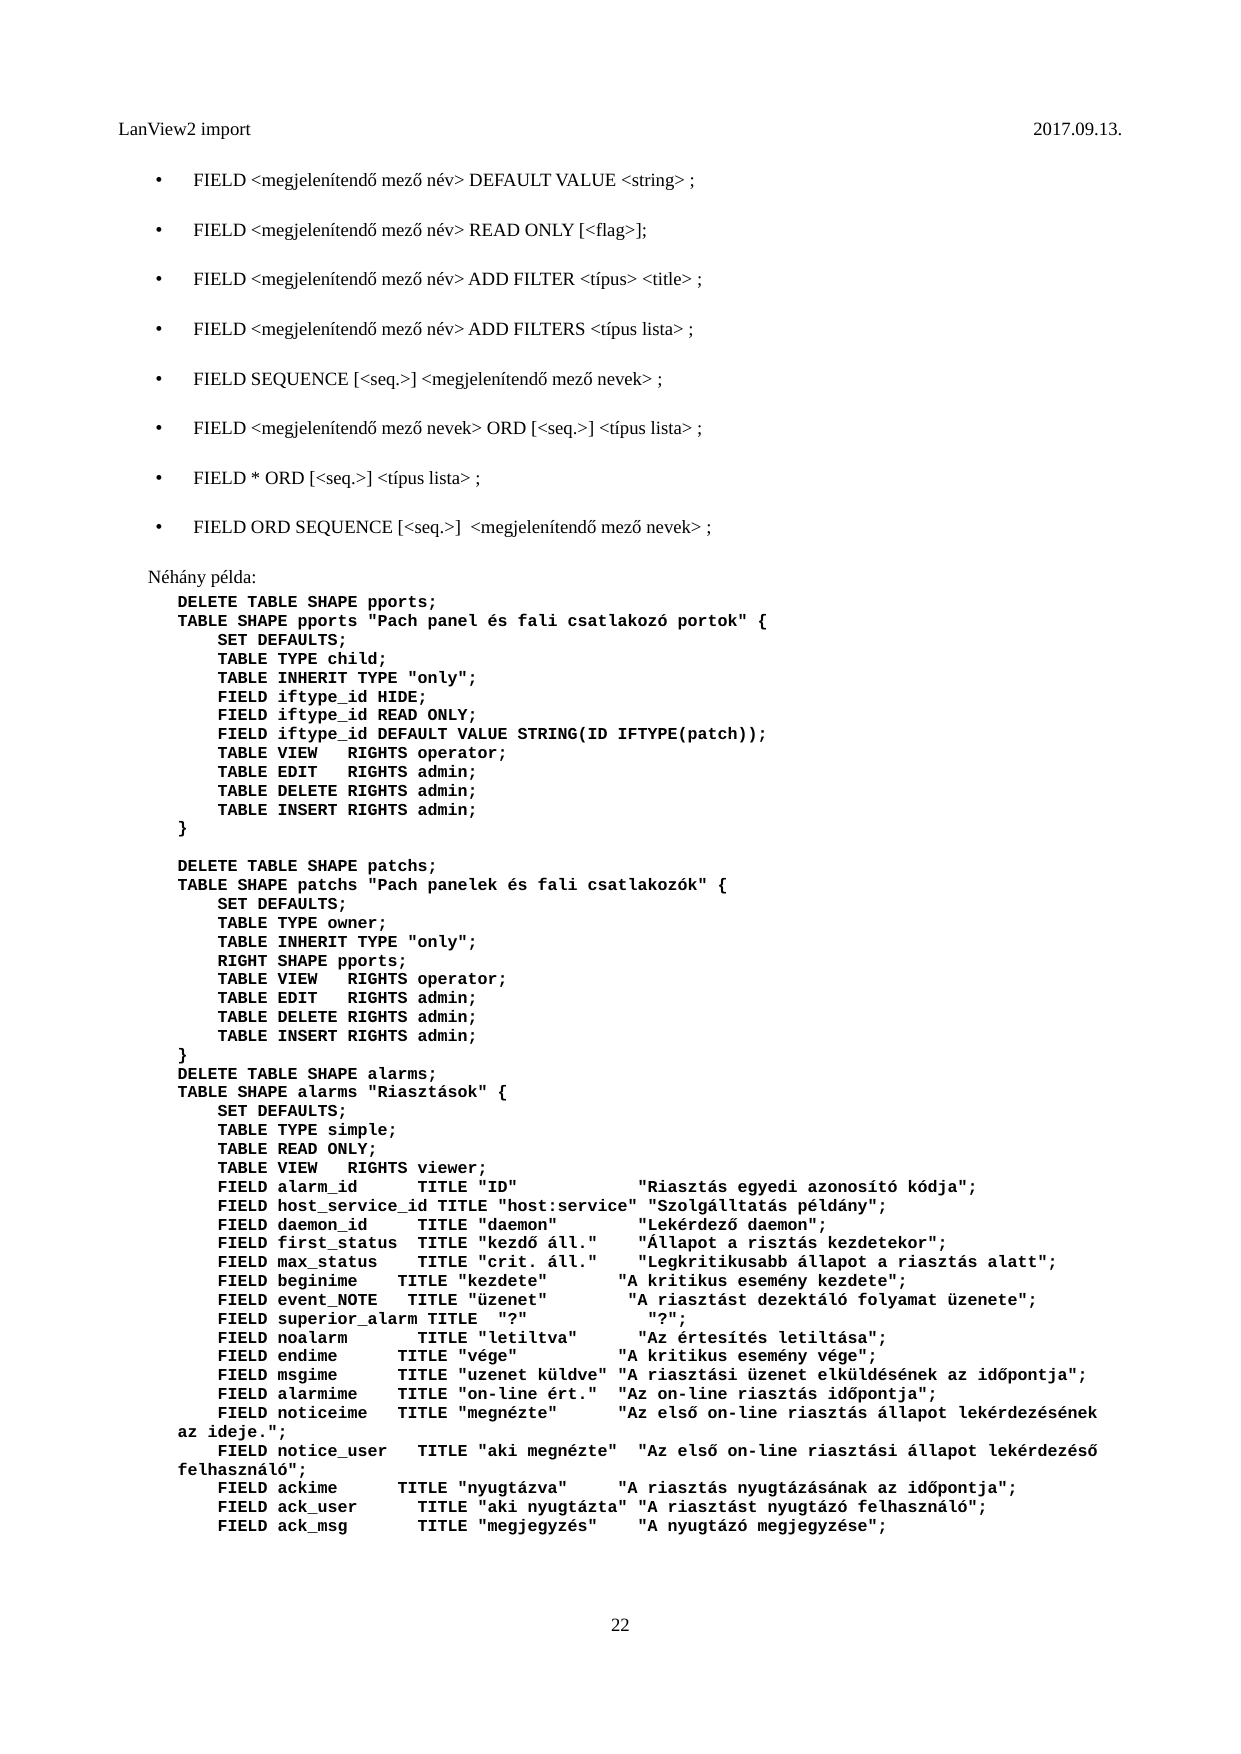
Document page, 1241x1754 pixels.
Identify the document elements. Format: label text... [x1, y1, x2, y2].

text TABLE INSERT RIGHTS admin; [177, 1027, 1122, 1046]
text TABLE INHERIT TYPE "only"; [177, 669, 1122, 688]
text SET DEFAULTS; [177, 1103, 1122, 1122]
text DELETE TABLE SHAPE alarms; [177, 1065, 1122, 1084]
text TABLE INSERT RIGHTS admin; [177, 801, 1122, 820]
text TABLE VIEW RIGHTS operator; [177, 971, 1122, 990]
text TABLE EDIT RIGHTS admin; [177, 763, 1122, 782]
text TABLE TYPE child; [177, 650, 1122, 669]
text RIGHT SHAPE pports; [177, 952, 1122, 971]
text FIELD ack_msg TITLE "megjegyzés" "A nyugtázó megjegyzése"; [177, 1518, 1122, 1537]
text FIELD notice_user TITLE "aki megnézte" "Az első on-line riasztási állapot lekérdezéső felhasználó"; [177, 1442, 1122, 1480]
list FIELD ORD SEQUENCE [<seq.>] <megjelenítendő mező nevek> ; [156, 516, 1122, 559]
list FIELD * ORD [<seq.>] <típus lista> ; [156, 467, 1122, 510]
text FIELD noticeime TITLE "megnézte" "Az első on-line riasztás állapot lekérdezésének az ideje."; [177, 1404, 1122, 1442]
text FIELD alarm_id TITLE "ID" "Riasztás egyedi azonosító kódja"; [177, 1178, 1122, 1197]
list FIELD SEQUENCE [<seq.>] <megjelenítendő mező nevek> ; [156, 367, 1122, 411]
text } [177, 820, 1122, 839]
list FIELD <megjelenítendő mező nevek> ORD [<seq.>] <típus lista> ; [156, 417, 1122, 460]
text TABLE SHAPE pports "Pach panel és fali csatlakozó portok" { [177, 613, 1122, 632]
text TABLE EDIT RIGHTS admin; [177, 990, 1122, 1009]
text TABLE INHERIT TYPE "only"; [177, 933, 1122, 952]
text DELETE TABLE SHAPE patchs; [177, 858, 1122, 877]
text SET DEFAULTS; [177, 896, 1122, 914]
text FIELD host_service_id TITLE "host:service" "Szolgálltatás példány"; [177, 1197, 1122, 1216]
text Néhány példa: [118, 566, 1122, 587]
text FIELD ackime TITLE "nyugtázva" "A riasztás nyugtázásának az időpontja"; [177, 1480, 1122, 1499]
text FIELD iftype_id DEFAULT VALUE STRING(ID IFTYPE(patch)); [177, 726, 1122, 745]
text FIELD superior_alarm TITLE "?" "?"; [177, 1310, 1122, 1329]
list FIELD <megjelenítendő mező név> ADD FILTERS <típus lista> ; [156, 318, 1122, 361]
list FIELD <megjelenítendő mező név> DEFAULT VALUE <string> ; [156, 169, 1122, 212]
text DELETE TABLE SHAPE pports; [177, 594, 1122, 613]
text FIELD noalarm TITLE "letiltva" "Az értesítés letiltása"; [177, 1329, 1122, 1348]
text FIELD endime TITLE "vége" "A kritikus esemény vége"; [177, 1348, 1122, 1367]
text TABLE VIEW RIGHTS viewer; [177, 1159, 1122, 1178]
text } [177, 1046, 1122, 1065]
text TABLE SHAPE patchs "Pach panelek és fali csatlakozók" { [177, 877, 1122, 896]
text TABLE VIEW RIGHTS operator; [177, 745, 1122, 763]
text TABLE TYPE owner; [177, 914, 1122, 933]
text FIELD alarmime TITLE "on-line ért." "Az on-line riasztás időpontja"; [177, 1386, 1122, 1404]
text FIELD ack_user TITLE "aki nyugtázta" "A riasztást nyugtázó felhasználó"; [177, 1499, 1122, 1518]
text FIELD daemon_id TITLE "daemon" "Lekérdező daemon"; [177, 1216, 1122, 1235]
text TABLE READ ONLY; [177, 1141, 1122, 1159]
text FIELD first_status TITLE "kezdő áll." "Állapot a risztás kezdetekor"; [177, 1235, 1122, 1254]
text FIELD msgime TITLE "uzenet küldve" "A riasztási üzenet elküldésének az időpontja"; [177, 1367, 1122, 1386]
text FIELD max_status TITLE "crit. áll." "Legkritikusabb állapot a riasztás alatt"; [177, 1254, 1122, 1273]
text FIELD event_NOTE TITLE "üzenet" "A riasztást dezektáló folyamat üzenete"; [177, 1291, 1122, 1310]
text TABLE SHAPE alarms "Riasztások" { [177, 1084, 1122, 1103]
text TABLE TYPE simple; [177, 1122, 1122, 1141]
text SET DEFAULTS; [177, 632, 1122, 650]
text FIELD beginime TITLE "kezdete" "A kritikus esemény kezdete"; [177, 1273, 1122, 1291]
text FIELD iftype_id HIDE; [177, 688, 1122, 707]
list FIELD <megjelenítendő mező név> ADD FILTER <típus> <title> ; [156, 268, 1122, 311]
text TABLE DELETE RIGHTS admin; [177, 782, 1122, 801]
text FIELD iftype_id READ ONLY; [177, 707, 1122, 726]
text TABLE DELETE RIGHTS admin; [177, 1009, 1122, 1027]
list FIELD <megjelenítendő mező név> READ ONLY [<flag>]; [156, 219, 1122, 262]
